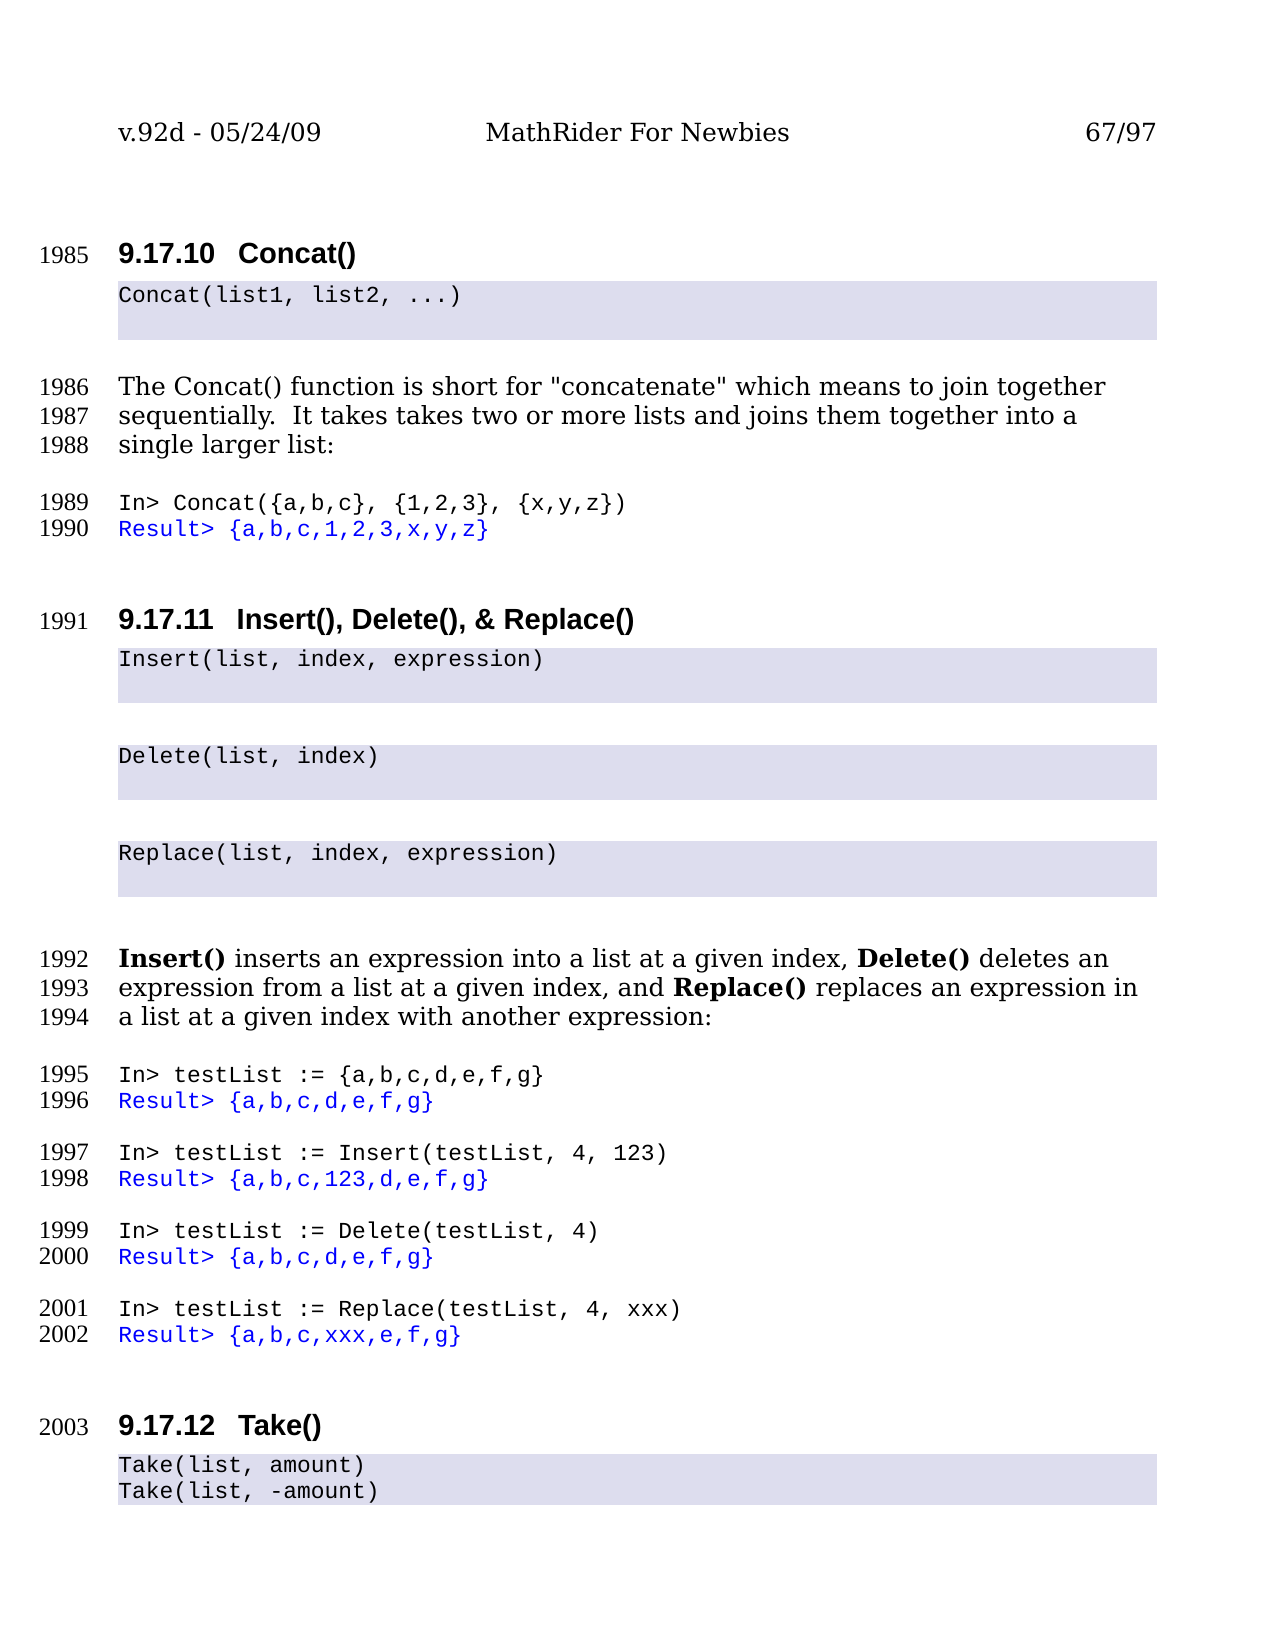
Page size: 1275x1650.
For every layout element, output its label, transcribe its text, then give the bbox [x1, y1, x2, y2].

table_header Delete(list, index) [118, 745, 1157, 800]
text Result> {a,b,c,d,e,f,g} [118, 1090, 1157, 1116]
table_header Take(list, amount) Take(list, -amount) [118, 1454, 1157, 1505]
text Result> {a,b,c,xxx,e,f,g} [118, 1323, 1157, 1349]
table_header Insert(list, index, expression) [118, 648, 1157, 703]
table_header Concat(list1, list2, ...) [118, 281, 1157, 340]
text In> Concat({a,b,c}, {1,2,3}, {x,y,z}) [118, 491, 1157, 517]
text In> testList := Delete(testList, 4) [118, 1219, 1157, 1245]
text Result> {a,b,c,1,2,3,x,y,z} [118, 517, 1157, 543]
table_header Replace(list, index, expression) [118, 841, 1157, 897]
subtitle Insert(), Delete(), & Replace() [118, 602, 1157, 636]
text In> testList := Insert(testList, 4, 123) [118, 1142, 1157, 1167]
text Insert() inserts an expression into a list at a given index, Delete() deletes an expression from a list at a given index, and Replace() replaces an expression in a list at a given index with another expression: [118, 944, 1157, 1032]
text Result> {a,b,c,123,d,e,f,g} [118, 1167, 1157, 1193]
text In> testList := {a,b,c,d,e,f,g} [118, 1064, 1157, 1090]
text In> testList := Replace(testList, 4, xxx) [118, 1297, 1157, 1323]
text Result> {a,b,c,d,e,f,g} [118, 1245, 1157, 1271]
subtitle Take() [118, 1408, 1157, 1442]
text The Concat() function is short for "concatenate" which means to join together sequentially. It takes takes two or more lists and joins them together into a single larger list: [118, 372, 1157, 459]
subtitle Concat() [118, 236, 1157, 269]
